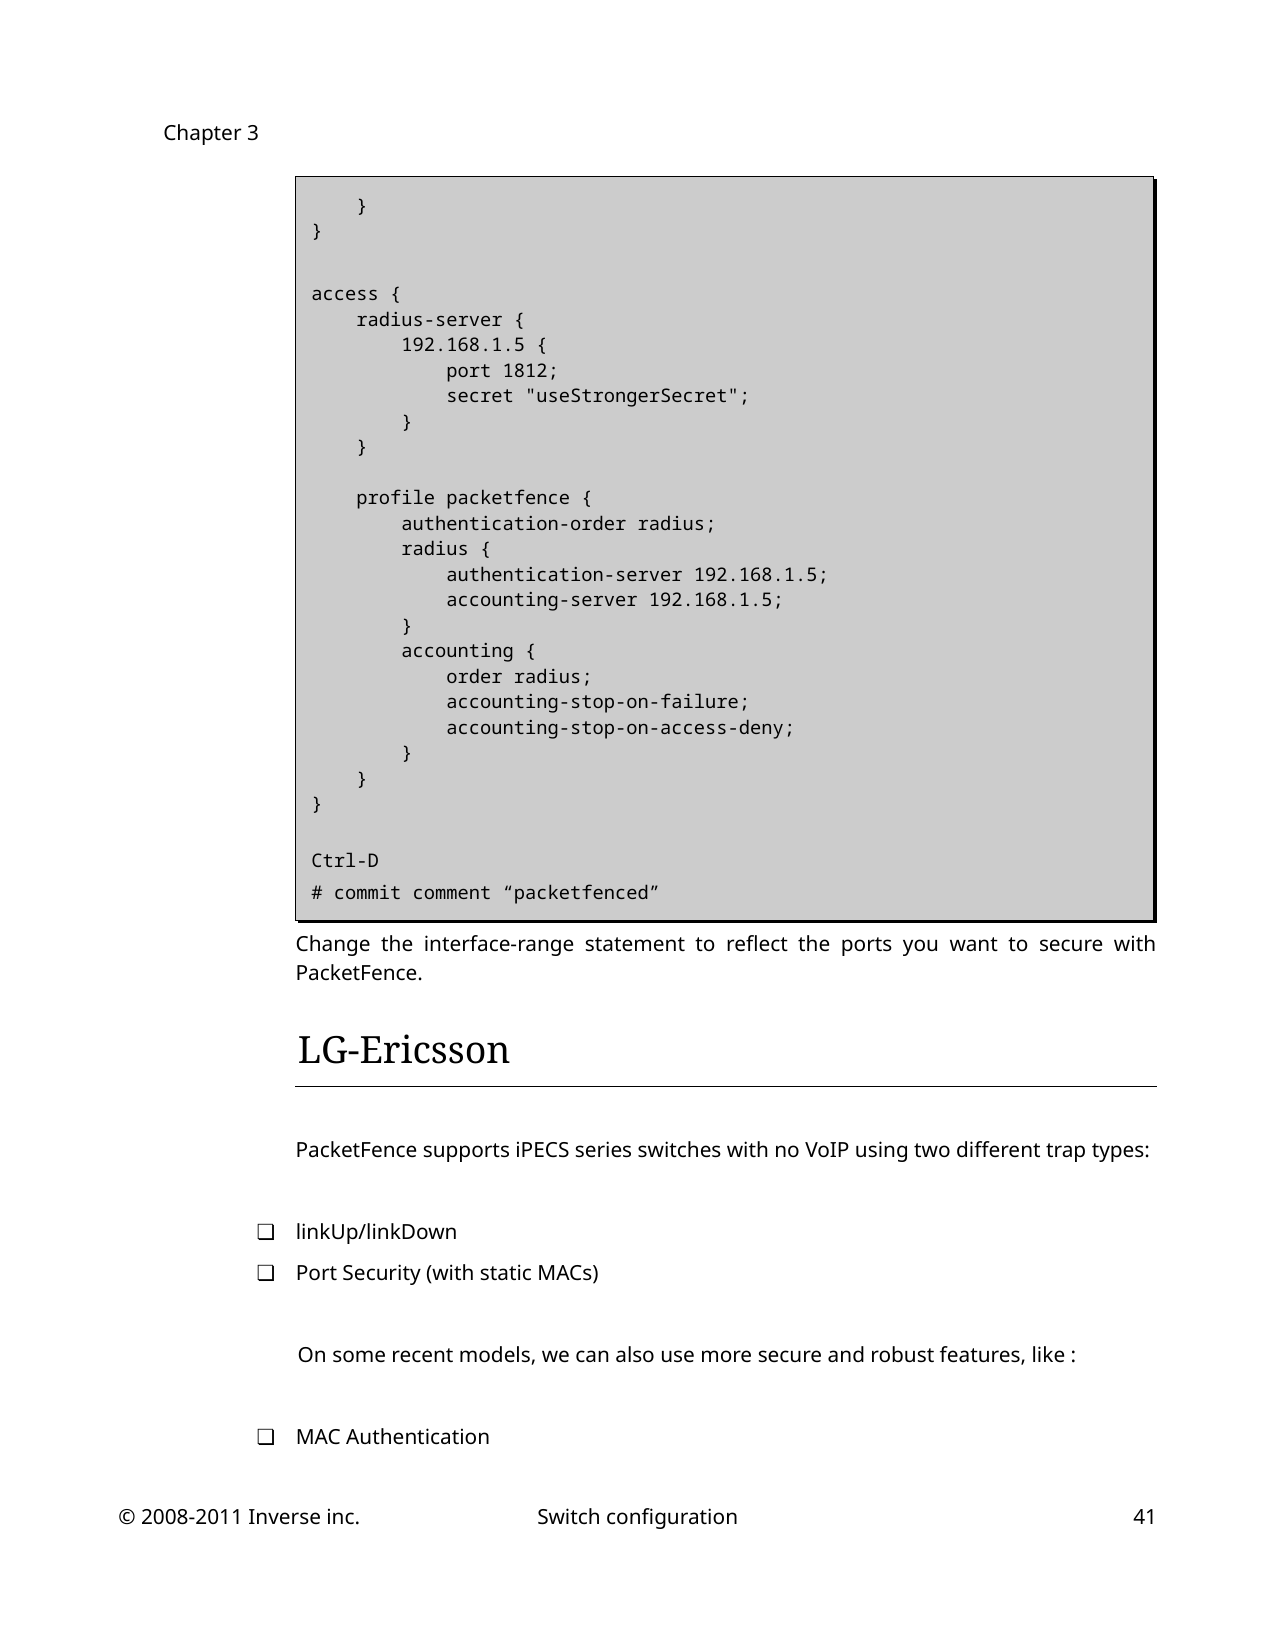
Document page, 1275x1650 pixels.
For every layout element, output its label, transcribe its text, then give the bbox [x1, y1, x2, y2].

text Ctrl-D [296, 806, 1153, 863]
text Change the interface-range statement to reflect the ports you want to secure with PacketFence. [295, 929, 1157, 986]
subtitle LG-Ericsson [295, 1023, 1157, 1086]
text PacketFence supports iPECS series switches with no VoIP using two different trap types: [295, 1135, 1157, 1164]
text # commit comment “packetfenced” [296, 863, 1153, 920]
list On some recent models, we can also use more secure and robust features, like : [297, 1340, 1157, 1368]
list ❏ Port Security (with static MACs) [256, 1258, 1157, 1286]
text access { radius-server { 192.168.1.5 { port 1812; secret "useStrongerSecret"; } } profile packetfence { authentication-order radius; radius { authentication-server 192.168.1.5; accounting-server 192.168.1.5; } accounting { order radius; accounting-stop-on-failure; accounting-stop-on-access-deny; } } } [296, 264, 1153, 806]
list ❏ MAC Authentication [256, 1422, 1157, 1450]
list ❏ linkUp/linkDown [256, 1217, 1157, 1246]
text } } [296, 177, 1153, 233]
